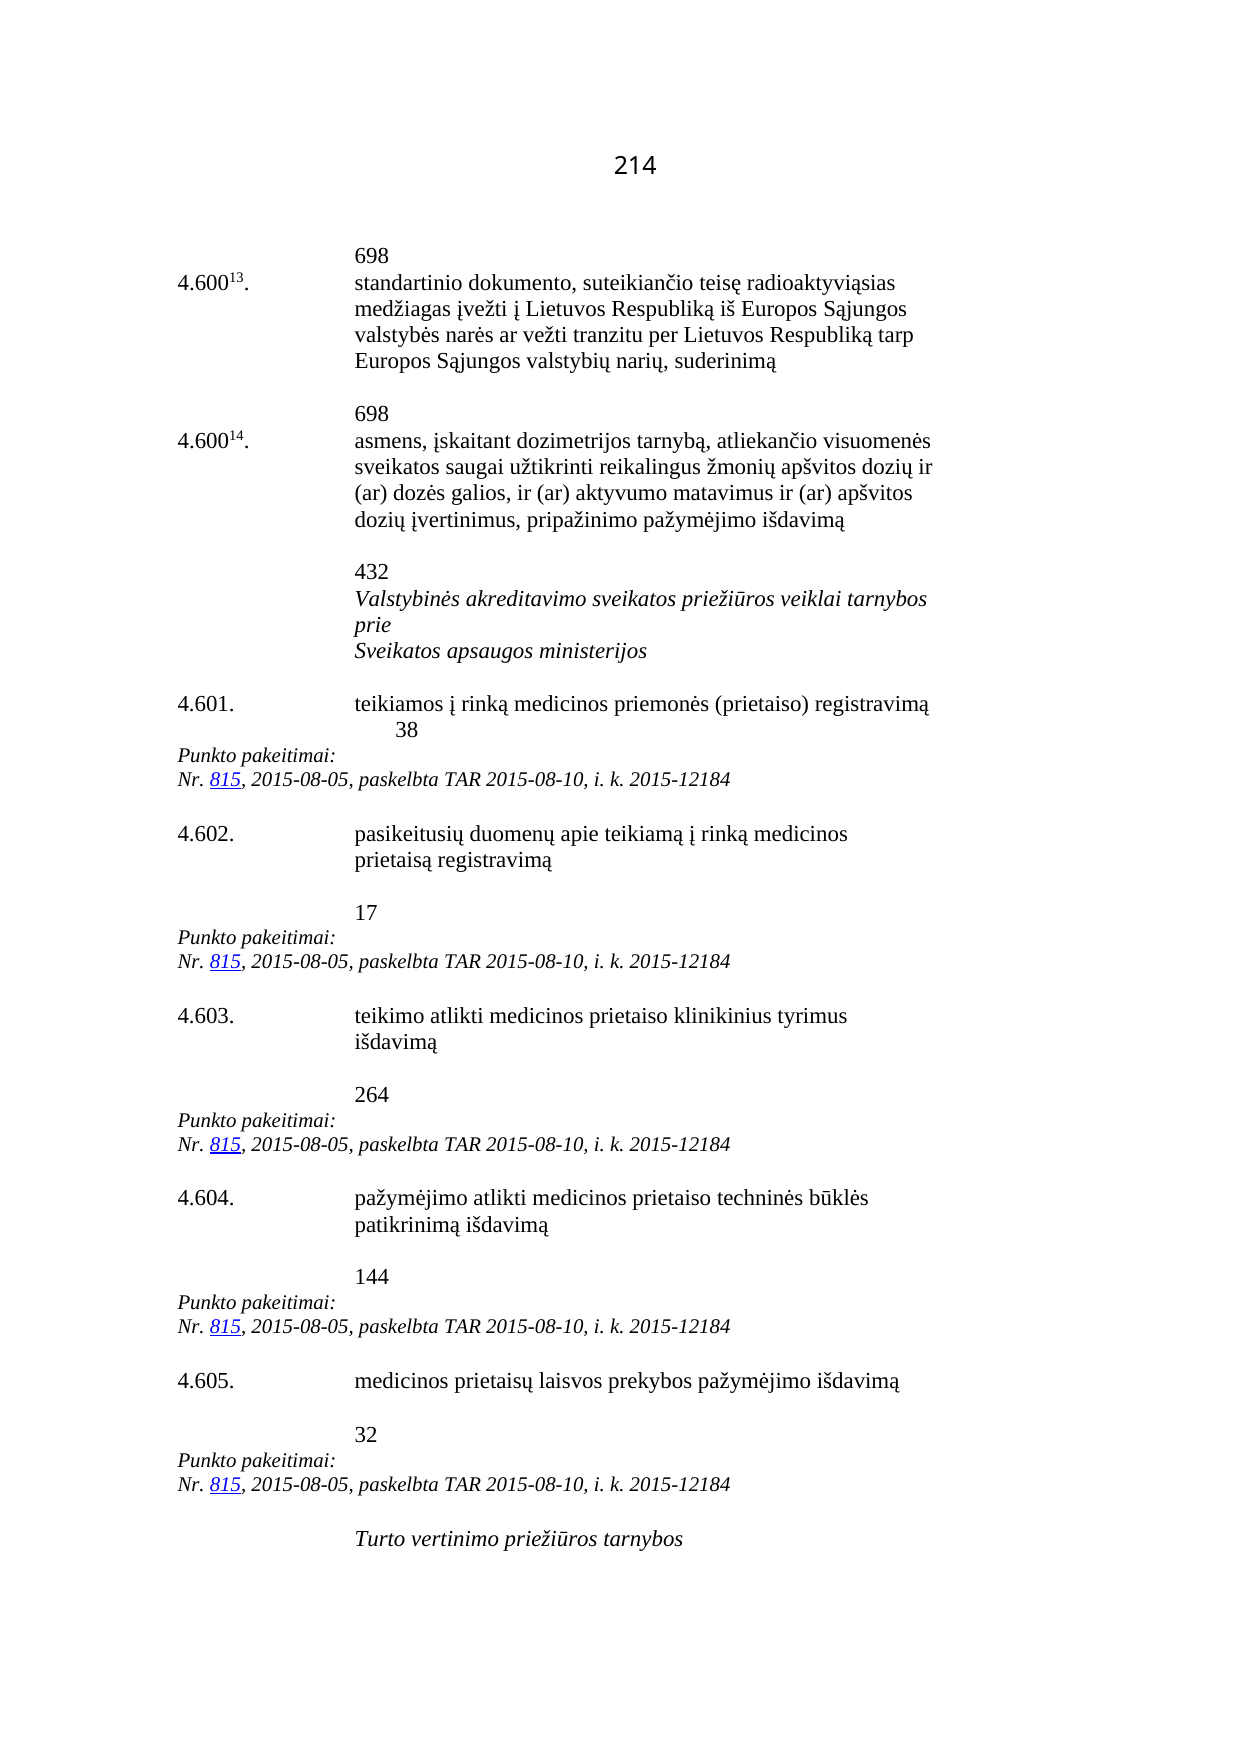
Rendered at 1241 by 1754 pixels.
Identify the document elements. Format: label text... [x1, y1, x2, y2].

text Turto vertinimo priežiūros tarnybos [354, 1525, 945, 1551]
text 4.603. teikimo atlikti medicinos prietaiso klinikinius tyrimus [177, 1002, 945, 1028]
text Punkto pakeitimai: [177, 1107, 1093, 1132]
text 4.605. medicinos prietaisų laisvos prekybos pažymėjimo išdavimą 32 [177, 1367, 945, 1448]
text patikrinimą išdavimą 144 [354, 1211, 945, 1290]
text 4.604. pažymėjimo atlikti medicinos prietaiso techninės būklės [177, 1184, 945, 1211]
text prietaisą registravimą 17 [354, 846, 945, 925]
text išdavimą 264 [354, 1028, 945, 1107]
text Nr. 815, 2015-08-05, paskelbta TAR 2015-08-10, i. k. 2015-12184 [177, 949, 1093, 973]
text 4.60013. standartinio dokumento, suteikiančio teisę radioaktyviąsias medžiagas įvežti į Lietuvos Respubliką iš Europos Sąjungos valstybės narės ar vežti tranzitu per Lietuvos Respubliką tarp Europos Sąjungos valstybių narių, suderinimą 698 [177, 268, 945, 427]
text 4.601. teikiamos į rinką medicinos priemonės (prietaiso) registravimą 38 [177, 690, 975, 743]
text 4.602. pasikeitusių duomenų apie teikiamą į rinką medicinos [177, 820, 945, 846]
text Nr. 815, 2015-08-05, paskelbta TAR 2015-08-10, i. k. 2015-12184 [177, 1314, 1093, 1338]
text Punkto pakeitimai: [177, 925, 1093, 949]
text Punkto pakeitimai: [177, 743, 1093, 767]
text Nr. 815, 2015-08-05, paskelbta TAR 2015-08-10, i. k. 2015-12184 [177, 1472, 1093, 1496]
text Nr. 815, 2015-08-05, paskelbta TAR 2015-08-10, i. k. 2015-12184 [177, 767, 1093, 791]
text Nr. 815, 2015-08-05, paskelbta TAR 2015-08-10, i. k. 2015-12184 [177, 1132, 1093, 1156]
text Punkto pakeitimai: [177, 1448, 1093, 1472]
text 698 [177, 216, 945, 268]
text Punkto pakeitimai: [177, 1290, 1093, 1314]
text Valstybinės akreditavimo sveikatos priežiūros veiklai tarnybos prie Sveikatos apsaugos ministerijos [354, 585, 945, 690]
text 4.60014. asmens, įskaitant dozimetrijos tarnybą, atliekančio visuomenės sveikatos saugai užtikrinti reikalingus žmonių apšvitos dozių ir (ar) dozės galios, ir (ar) aktyvumo matavimus ir (ar) apšvitos dozių įvertinimus, pripažinimo pažymėjimo išdavimą 432 [177, 427, 945, 585]
